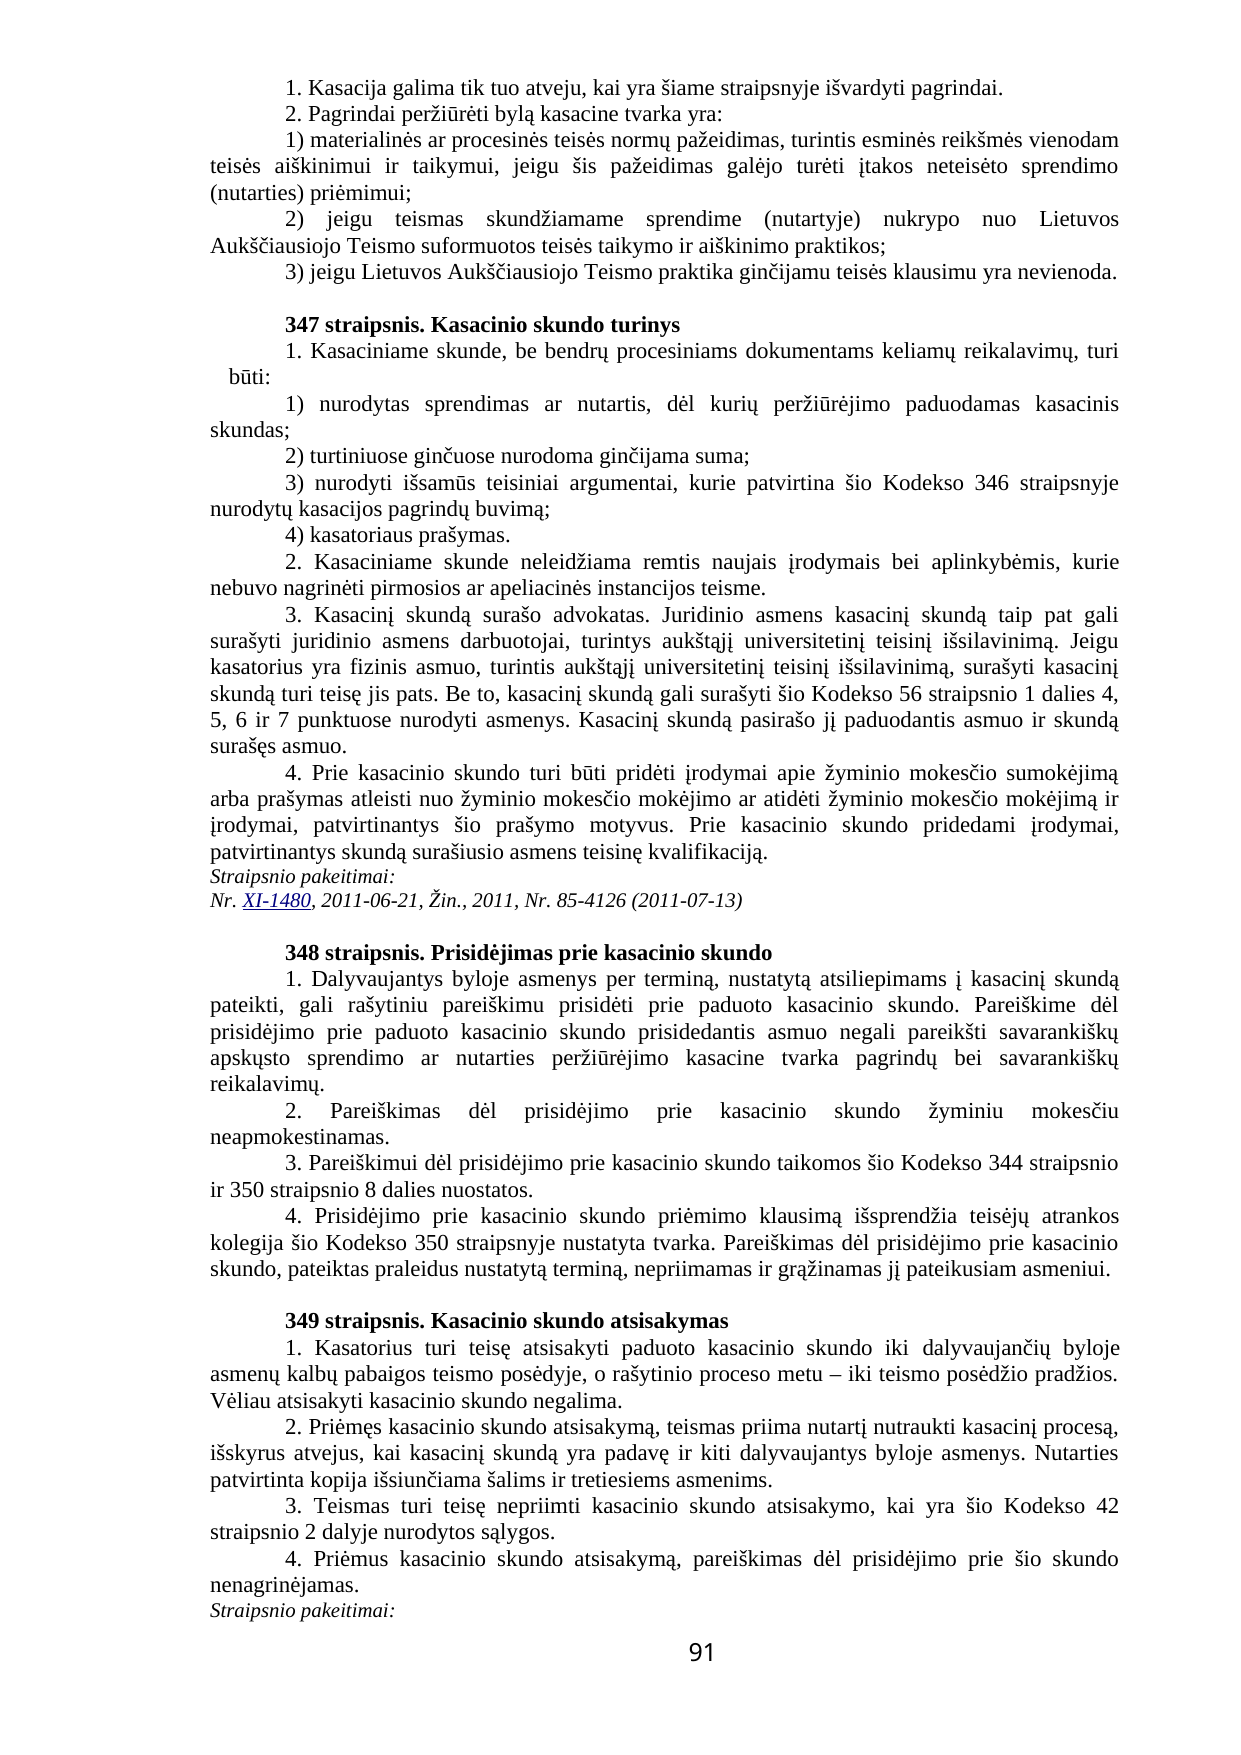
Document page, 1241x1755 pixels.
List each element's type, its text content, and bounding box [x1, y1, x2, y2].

text 4. Prie kasacinio skundo turi būti pridėti įrodymai apie žyminio mokesčio sumokėjimą arba prašymas atleisti nuo žyminio mokesčio mokėjimo ar atidėti žyminio mokesčio mokėjimą ir įrodymai, patvirtinantys šio prašymo motyvus. Prie kasacinio skundo pridedami įrodymai, patvirtinantys skundą surašiusio asmens teisinę kvalifikaciją. [210, 759, 1120, 864]
text 3) jeigu Lietuvos Aukščiausiojo Teismo praktika ginčijamu teisės klausimu yra nevienoda. [210, 258, 1120, 284]
text Nr. XI-1480, 2011-06-21, Žin., 2011, Nr. 85-4126 (2011-07-13) [210, 888, 1120, 912]
text 3) nurodyti išsamūs teisiniai argumentai, kurie patvirtina šio Kodekso 346 straipsnyje nurodytų kasacijos pagrindų buvimą; [210, 469, 1120, 522]
text 1. Dalyvaujantys byloje asmenys per terminą, nustatytą atsiliepimams į kasacinį skundą pateikti, gali rašytiniu pareiškimu prisidėti prie paduoto kasacinio skundo. Pareiškime dėl prisidėjimo prie paduoto kasacinio skundo prisidedantis asmuo negali pareikšti savarankiškų apskųsto sprendimo ar nutarties peržiūrėjimo kasacine tvarka pagrindų bei savarankiškų reikalavimų. [210, 965, 1120, 1097]
text 2) jeigu teismas skundžiamame sprendime (nutartyje) nukrypo nuo Lietuvos Aukščiausiojo Teismo suformuotos teisės taikymo ir aiškinimo praktikos; [210, 205, 1120, 258]
text 1. Kasaciniame skunde, be bendrų procesiniams dokumentams keliamų reikalavimų, turi būti: [229, 337, 1120, 390]
text 2. Priėmęs kasacinio skundo atsisakymą, teismas priima nutartį nutraukti kasacinį procesą, išskyrus atvejus, kai kasacinį skundą yra padavę ir kiti dalyvaujantys byloje asmenys. Nutarties patvirtinta kopija išsiunčiama šalims ir tretiesiems asmenims. [210, 1413, 1120, 1492]
text 1) nurodytas sprendimas ar nutartis, dėl kurių peržiūrėjimo paduodamas kasacinis skundas; [210, 390, 1120, 442]
text 1. Kasacija galima tik tuo atveju, kai yra šiame straipsnyje išvardyti pagrindai. [210, 73, 1120, 100]
text 4) kasatoriaus prašymas. [210, 522, 1120, 548]
text 2. Pagrindai peržiūrėti bylą kasacine tvarka yra: [210, 100, 1120, 126]
text 4. Priėmus kasacinio skundo atsisakymą, pareiškimas dėl prisidėjimo prie šio skundo nenagrinėjamas. [210, 1545, 1120, 1597]
text 1) materialinės ar procesinės teisės normų pažeidimas, turintis esminės reikšmės vienodam teisės aiškinimui ir taikymui, jeigu šis pažeidimas galėjo turėti įtakos neteisėto sprendimo (nutarties) priėmimui; [210, 126, 1120, 205]
text Straipsnio pakeitimai: [210, 864, 1120, 888]
text 3. Pareiškimui dėl prisidėjimo prie kasacinio skundo taikomos šio Kodekso 344 straipsnio ir 350 straipsnio 8 dalies nuostatos. [210, 1149, 1120, 1202]
text 2. Kasaciniame skunde neleidžiama remtis naujais įrodymais bei aplinkybėmis, kurie nebuvo nagrinėti pirmosios ar apeliacinės instancijos teisme. [210, 548, 1120, 601]
text 348 straipsnis. Prisidėjimas prie kasacinio skundo [229, 939, 1120, 965]
text 347 straipsnis. Kasacinio skundo turinys [210, 311, 1120, 337]
text 4. Prisidėjimo prie kasacinio skundo priėmimo klausimą išsprendžia teisėjų atrankos kolegija šio Kodekso 350 straipsnyje nustatyta tvarka. Pareiškimas dėl prisidėjimo prie kasacinio skundo, pateiktas praleidus nustatytą terminą, nepriimamas ir grąžinamas jį pateikusiam asmeniui. [210, 1202, 1120, 1281]
text 2. Pareiškimas dėl prisidėjimo prie kasacinio skundo žyminiu mokesčiu neapmokestinamas. [210, 1097, 1120, 1149]
text 1. Kasatorius turi teisę atsisakyti paduoto kasacinio skundo iki dalyvaujančių byloje asmenų kalbų pabaigos teismo posėdyje, o rašytinio proceso metu – iki teismo posėdžio pradžios. Vėliau atsisakyti kasacinio skundo negalima. [210, 1334, 1120, 1413]
text 3. Kasacinį skundą surašo advokatas. Juridinio asmens kasacinį skundą taip pat gali surašyti juridinio asmens darbuotojai, turintys aukštąjį universitetinį teisinį išsilavinimą. Jeigu kasatorius yra fizinis asmuo, turintis aukštąjį universitetinį teisinį išsilavinimą, surašyti kasacinį skundą turi teisę jis pats. Be to, kasacinį skundą gali surašyti šio Kodekso 56 straipsnio 1 dalies 4, 5, 6 ir 7 punktuose nurodyti asmenys. Kasacinį skundą pasirašo jį paduodantis asmuo ir skundą surašęs asmuo. [210, 601, 1120, 759]
text 3. Teismas turi teisę nepriimti kasacinio skundo atsisakymo, kai yra šio Kodekso 42 straipsnio 2 dalyje nurodytos sąlygos. [210, 1492, 1120, 1545]
text 349 straipsnis. Kasacinio skundo atsisakymas [210, 1308, 1120, 1334]
text Straipsnio pakeitimai: [210, 1597, 1120, 1622]
text 2) turtiniuose ginčuose nurodoma ginčijama suma; [210, 442, 1120, 469]
